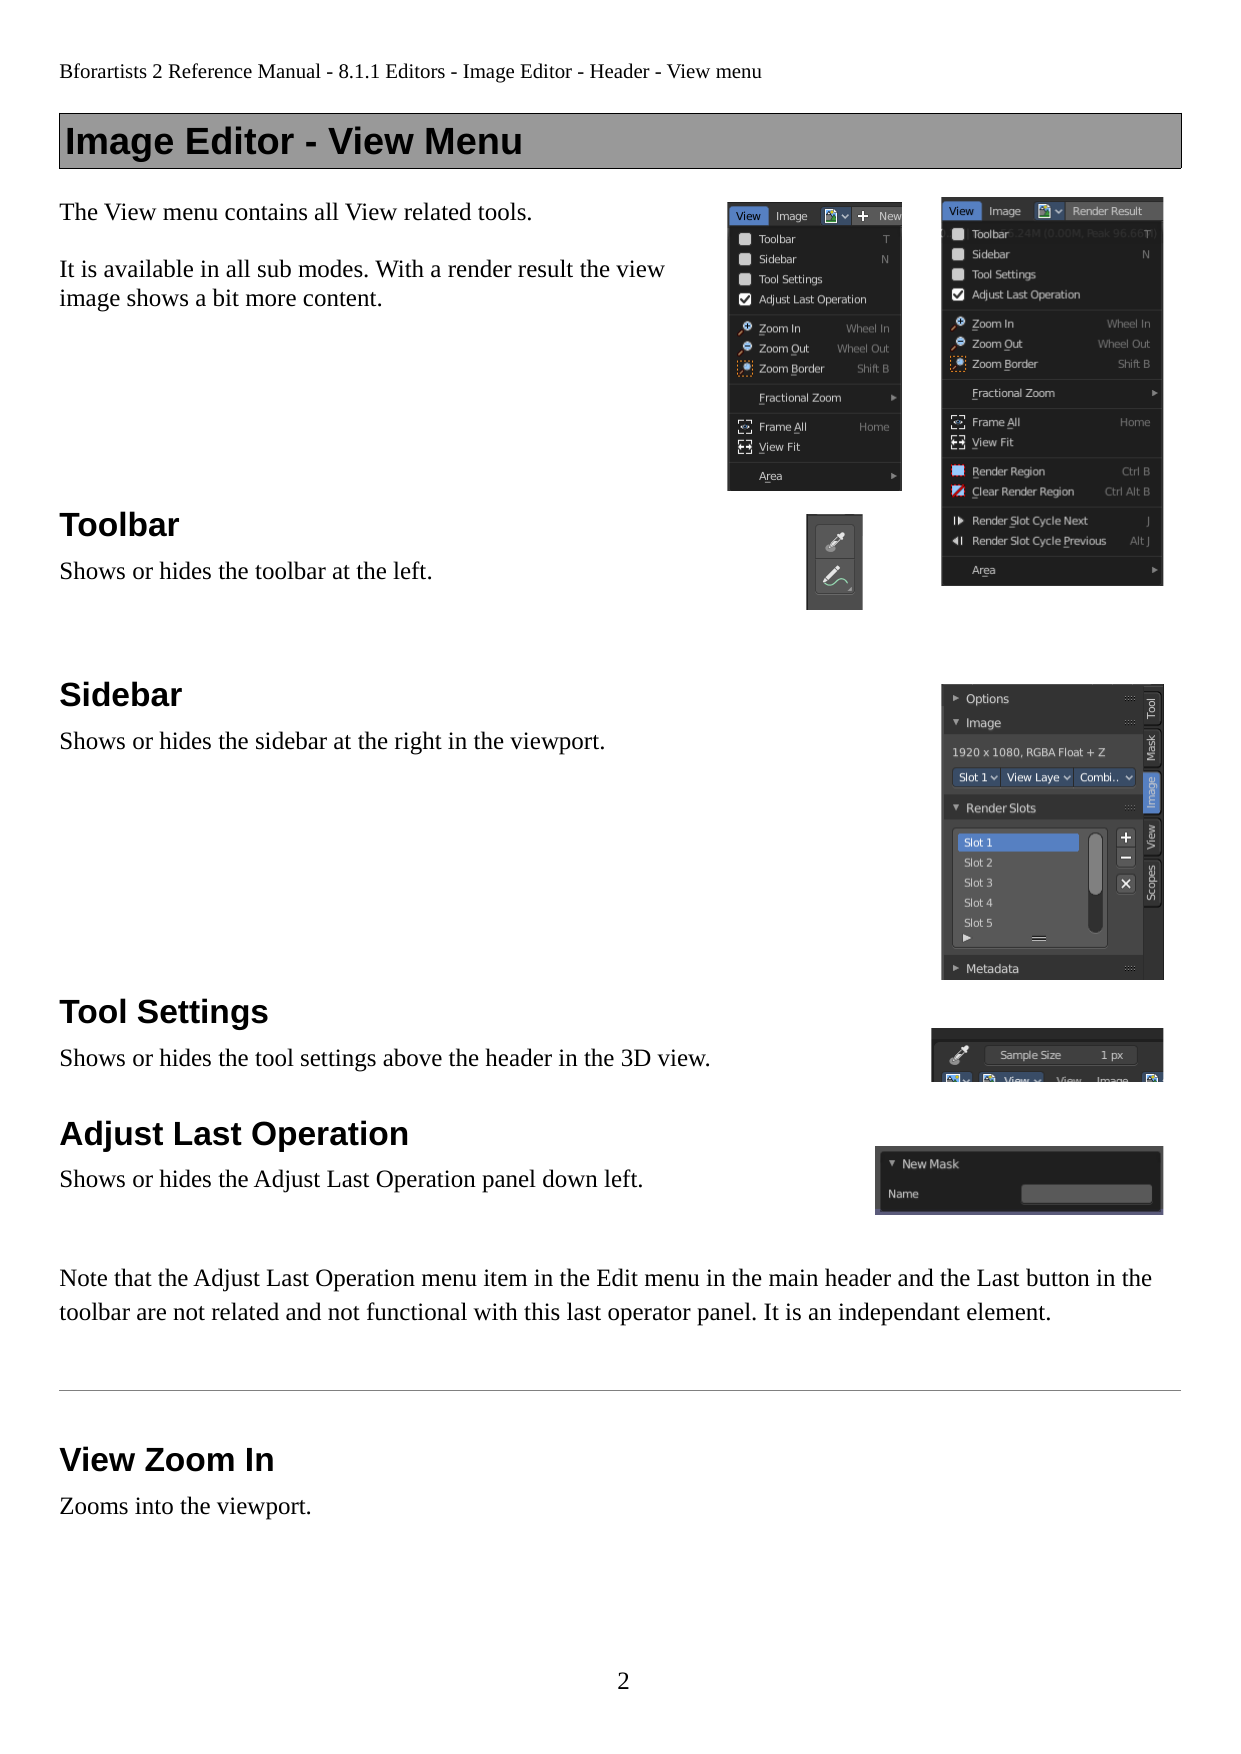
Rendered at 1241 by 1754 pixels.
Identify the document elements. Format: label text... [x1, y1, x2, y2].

picture [875, 1146, 1164, 1215]
subtitle Sidebar [59, 675, 1181, 714]
table_header Image Editor - View Menu [60, 114, 1181, 168]
text [863, 556, 941, 585]
text Zooms into the viewport. [59, 1491, 1181, 1520]
subtitle Toolbar [59, 505, 941, 544]
picture [806, 514, 863, 610]
subtitle Tool Settings [59, 992, 1181, 1031]
text It is available in all sub modes. With a render result the view image shows a bit more content. [59, 225, 727, 312]
picture [931, 1028, 1164, 1082]
text Shows or hides the toolbar at the left. [59, 556, 806, 585]
picture [941, 684, 1164, 980]
picture [941, 197, 1164, 586]
text The View menu contains all View related tools. [59, 197, 941, 225]
subtitle Adjust Last Operation [59, 1113, 1181, 1152]
picture [727, 202, 902, 491]
subtitle View Zoom In [59, 1440, 1181, 1479]
text Shows or hides the sidebar at the right in the viewport. [59, 726, 941, 755]
text Shows or hides the tool settings above the header in the 3D view. [59, 1043, 931, 1072]
subtitle [1164, 505, 1181, 544]
text [902, 225, 941, 312]
text Shows or hides the Adjust Last Operation panel down left. [59, 1164, 875, 1193]
text Note that the Adjust Last Operation menu item in the Edit menu in the main header and the Last button in the toolbar are not related and not functional with this last operator panel. It is an independant element. [59, 1263, 1181, 1326]
